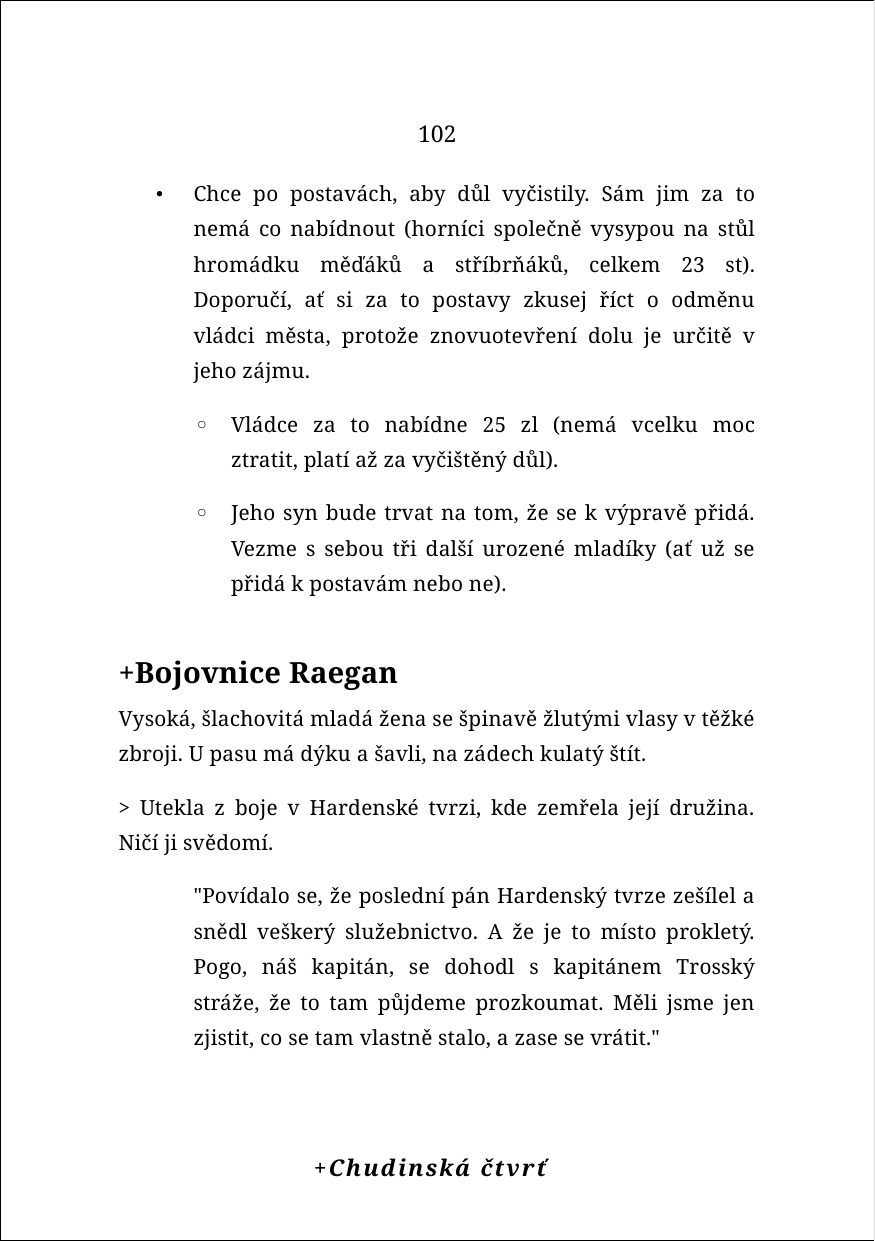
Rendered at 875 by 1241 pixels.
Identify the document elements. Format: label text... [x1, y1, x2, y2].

list Jeho syn bude trvat na tom, že se k výpravě přidá. Vezme s sebou tři další urozené mladíky (ať už se přidá k postavám nebo ne). [193, 498, 756, 598]
list "Povídalo se, že poslední pán Hardenský tvrze zešílel a snědl veškerý služebnictvo. A že je to místo prokletý. Pogo, náš kapitán, se dohodl s kapitánem Trosský stráže, že to tam půjdeme prozkoumat. Měli jsme jen zjistit, co se tam vlastně stalo, a zase se vrátit." [156, 881, 756, 1052]
text > Utekla z boje v Hardenské tvrzi, kde zemřela její družina. Ničí ji svědomí. [118, 793, 756, 857]
subtitle +Bojovnice Raegan [118, 652, 756, 692]
list Chce po postavách, aby důl vyčistily. Sám jim za to nemá co nabídnout (horníci společně vysypou na stůl hromádku měďáků a stříbrňáků, celkem 23 st). Doporučí, ať si za to postavy zkusej říct o odměnu vládci města, protože znovuotevření dolu je určitě v jeho zájmu. [156, 179, 756, 385]
list Vládce za to nabídne 25 zl (nemá vcelku moc ztratit, platí až za vyčištěný důl). [193, 410, 756, 474]
text Vysoká, šlachovitá mladá žena se špinavě žlutými vlasy v těžké zbroji. U pasu má dýku a šavli, na zádech kulatý štít. [118, 704, 756, 768]
